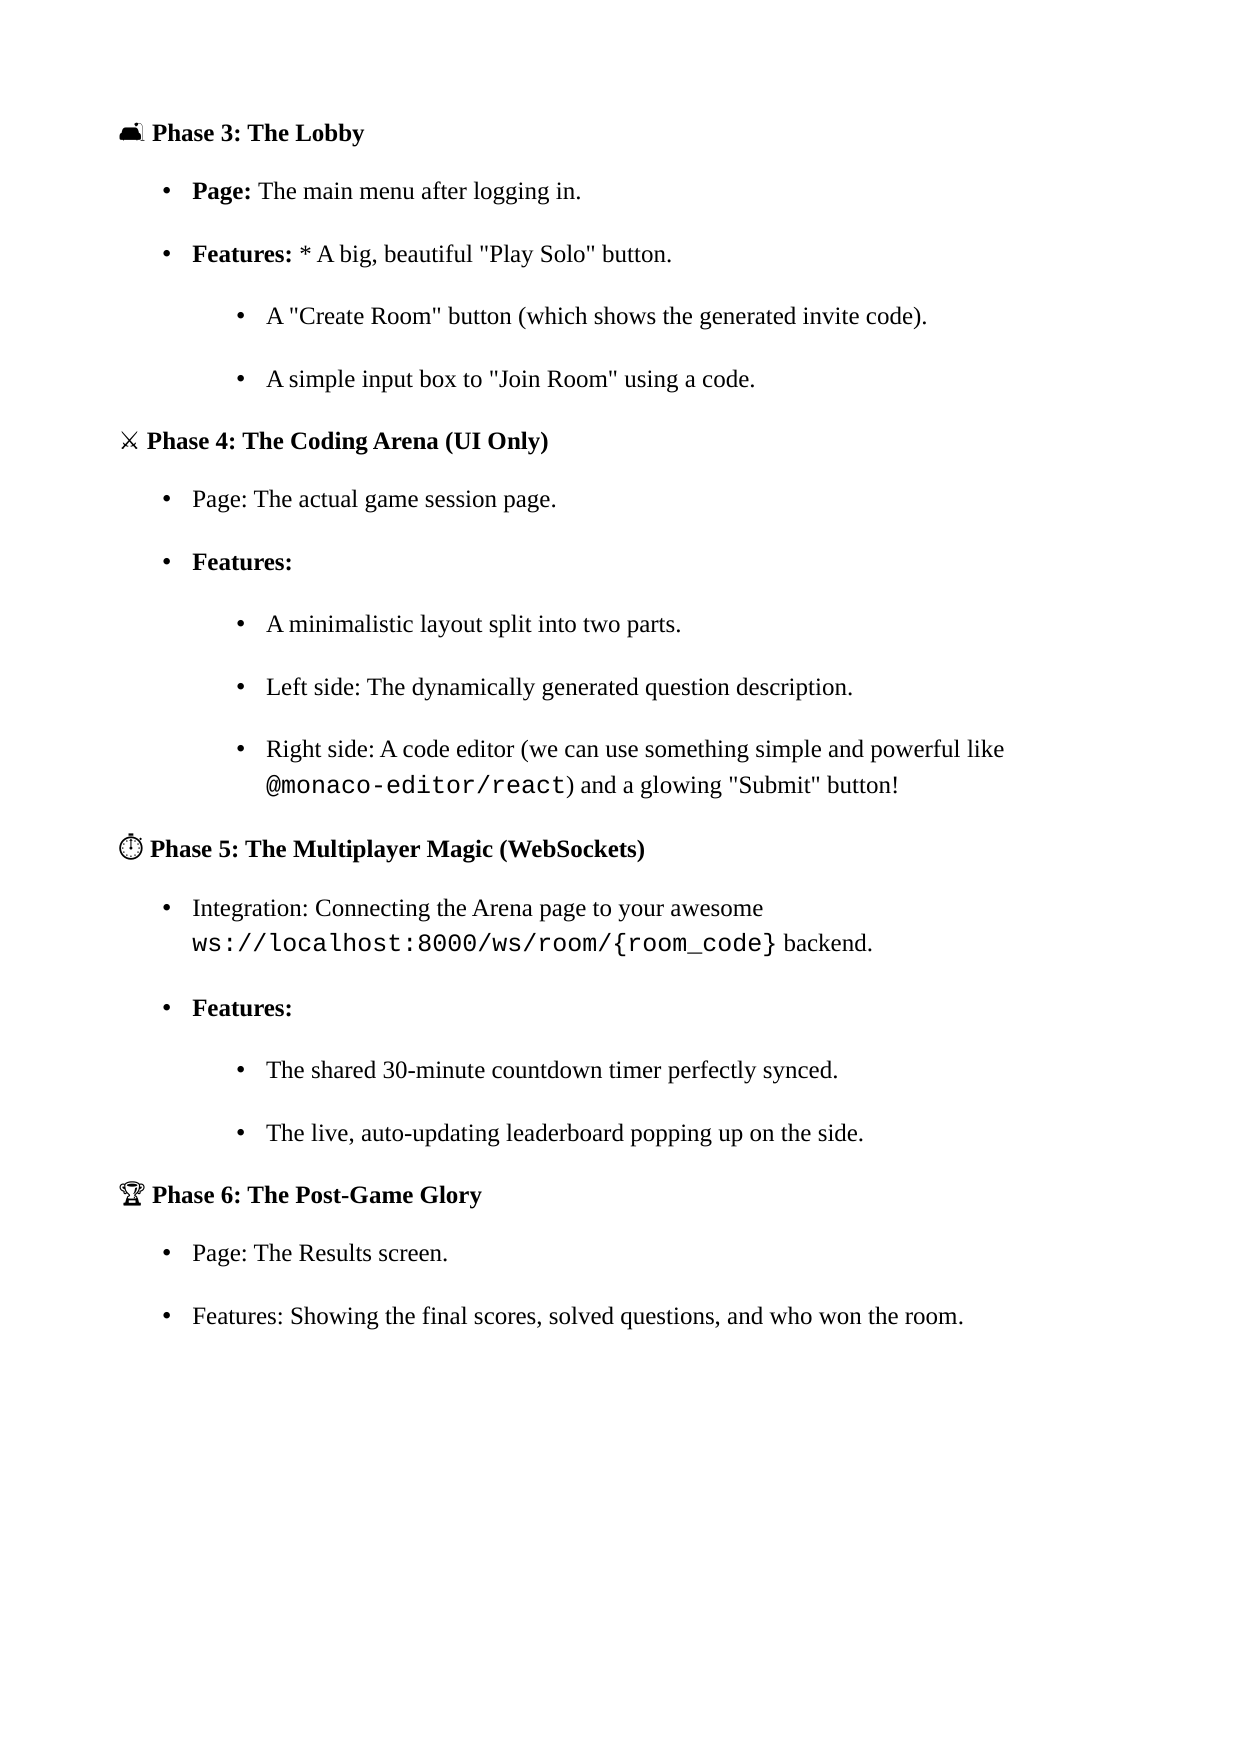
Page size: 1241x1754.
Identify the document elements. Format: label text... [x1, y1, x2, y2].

subtitle ⚔️ Phase 4: The Coding Arena (UI Only) [118, 426, 1122, 455]
list Right side: A code editor (we can use something simple and powerful like @monaco-editor/react) and a glowing "Submit" button! [236, 734, 1122, 801]
list Left side: The dynamically generated question description. [236, 672, 1122, 701]
subtitle ⏱️ Phase 5: The Multiplayer Magic (WebSockets) [118, 834, 1122, 863]
list Features: Showing the final scores, solved questions, and who won the room. [162, 1301, 1122, 1330]
list Page: The main menu after logging in. [162, 176, 1122, 205]
subtitle 🏆 Phase 6: The Post-Game Glory [118, 1180, 1122, 1209]
list Page: The Results screen. [162, 1238, 1122, 1267]
list A simple input box to "Join Room" using a code. [236, 364, 1122, 393]
list A minimalistic layout split into two parts. [236, 609, 1122, 638]
list The live, auto-updating leaderboard popping up on the side. [236, 1118, 1122, 1147]
list A "Create Room" button (which shows the generated invite code). [236, 301, 1122, 330]
subtitle 🛋️ Phase 3: The Lobby [118, 118, 1122, 147]
list Features: [162, 547, 1122, 576]
list Page: The actual game session page. [162, 484, 1122, 513]
list Features: [162, 993, 1122, 1022]
list Integration: Connecting the Arena page to your awesome ws://localhost:8000/ws/room/{room_code} backend. [162, 893, 1122, 959]
list The shared 30-minute countdown timer perfectly synced. [236, 1055, 1122, 1084]
list Features: * A big, beautiful "Play Solo" button. [162, 239, 1122, 268]
